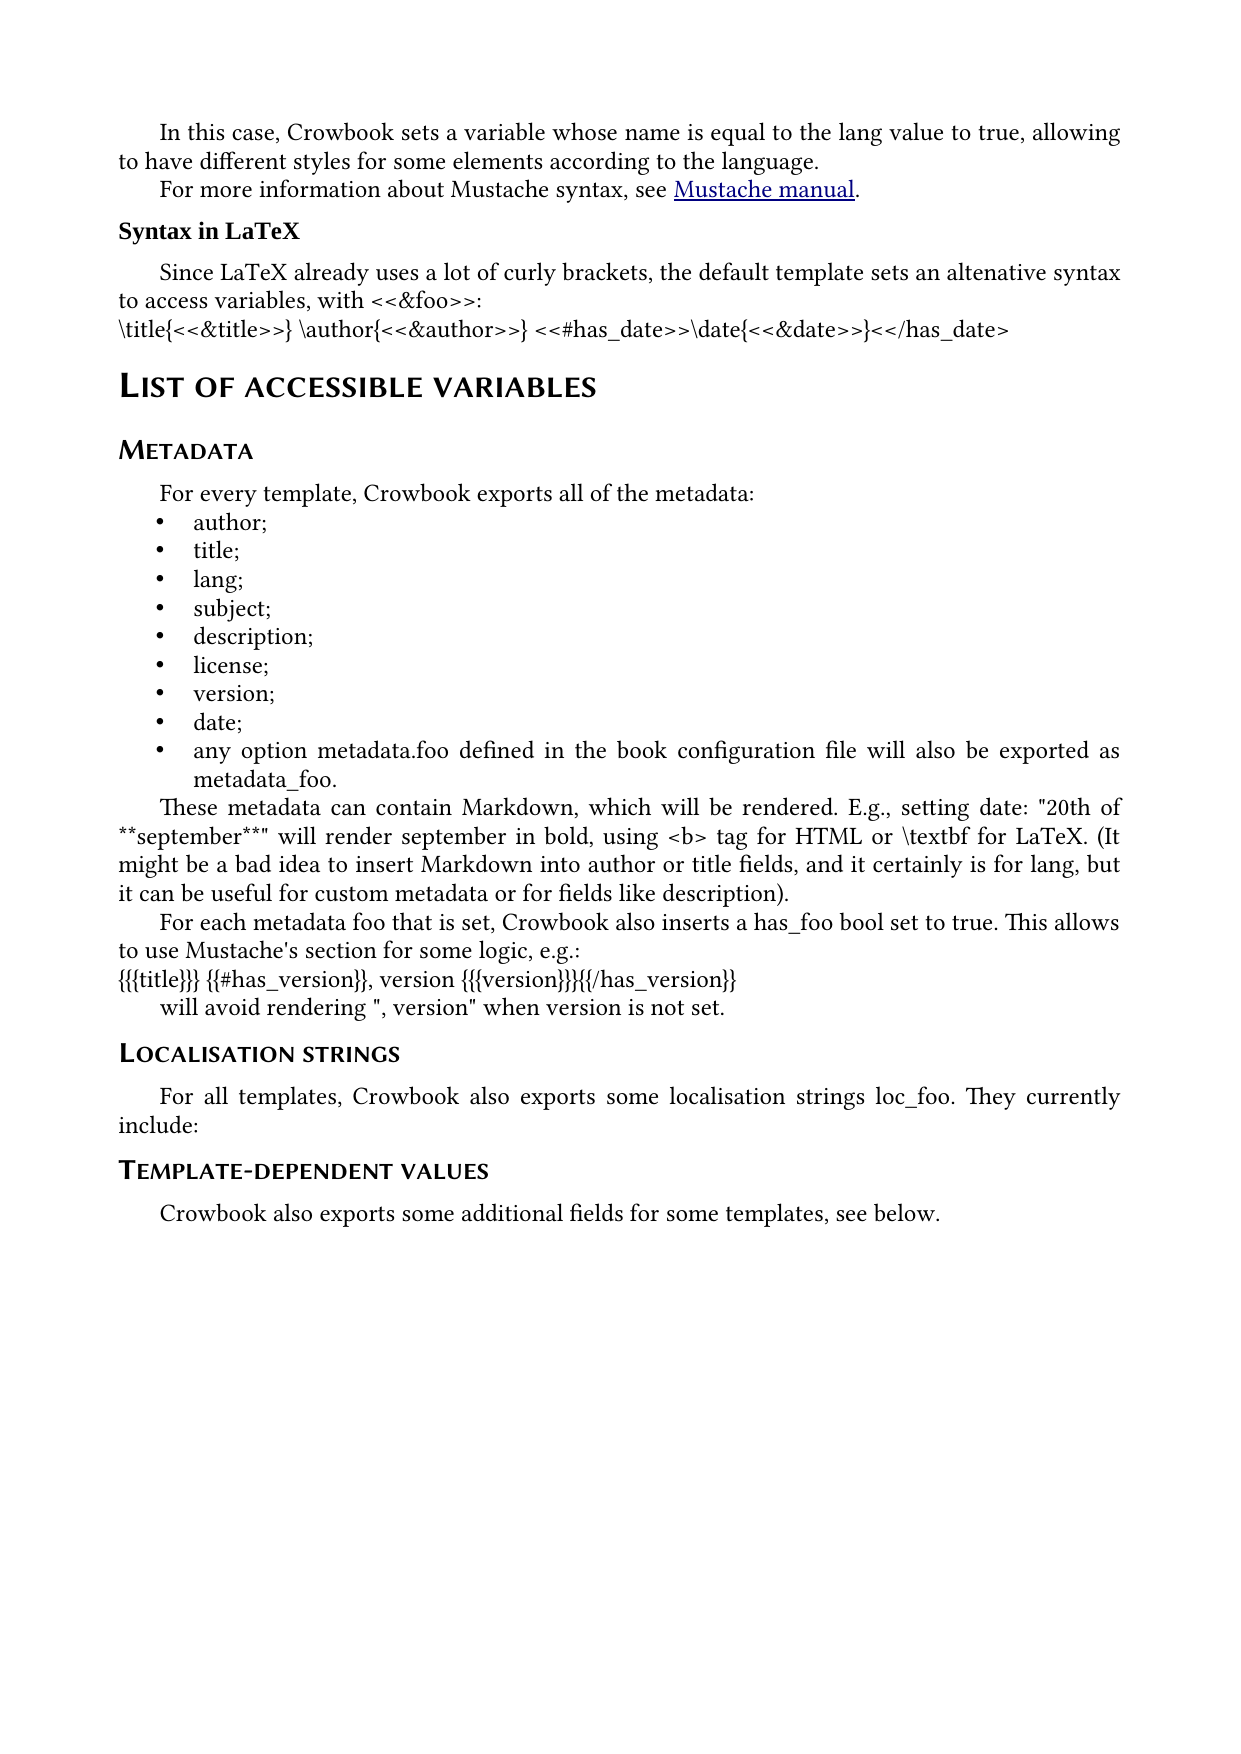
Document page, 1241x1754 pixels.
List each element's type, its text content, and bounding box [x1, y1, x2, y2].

list version; [156, 679, 1122, 708]
text These metadata can contain Markdown, which will be rendered. E.g., setting date: "20th of **september**" will render september in bold, using <b> tag for HTML or \textbf for LaTeX. (It might be a bad idea to insert Markdown into author or title fields, and it certainly is for lang, but it can be useful for custom metadata or for fields like description). [118, 793, 1122, 908]
list license; [156, 651, 1122, 679]
list description; [156, 622, 1122, 651]
subtitle List of accessible variables [118, 364, 1122, 407]
text For every template, Crowbook exports all of the metadata: [118, 479, 1122, 508]
text {{{title}}} {{#has_version}}, version {{{version}}}{{/has_version}} [118, 965, 1122, 993]
text will avoid rendering ", version" when version is not set. [118, 993, 1122, 1022]
list title; [156, 537, 1122, 565]
text For all templates, Crowbook also exports some localisation strings loc_foo. They currently include: [118, 1082, 1122, 1139]
subtitle Template-dependent values [118, 1154, 1122, 1187]
list subject; [156, 594, 1122, 622]
subtitle Metadata [118, 434, 1122, 467]
text Crowbook also exports some additional fields for some templates, see below. [118, 1199, 1122, 1228]
text For each metadata foo that is set, Crowbook also inserts a has_foo bool set to true. This allows to use Mustache's section for some logic, e.g.: [118, 908, 1122, 965]
text \title{<<&title>>} \author{<<&author>>} <<#has_date>>\date{<<&date>>}<</has_date> [118, 314, 1122, 343]
list lang; [156, 565, 1122, 594]
text In this case, Crowbook sets a variable whose name is equal to the lang value to true, allowing to have different styles for some elements according to the language. [118, 118, 1122, 175]
list any option metadata.foo defined in the book configuration file will also be exported as metadata_foo. [156, 736, 1122, 793]
subtitle Syntax in LaTeX [118, 216, 1122, 245]
subtitle Localisation strings [118, 1036, 1122, 1069]
text Since LaTeX already uses a lot of curly brackets, the default template sets an altenative syntax to access variables, with <<&foo>>: [118, 257, 1122, 314]
text For more information about Mustache syntax, see Mustache manual. [118, 175, 1122, 204]
list date; [156, 708, 1122, 736]
list author; [156, 508, 1122, 537]
